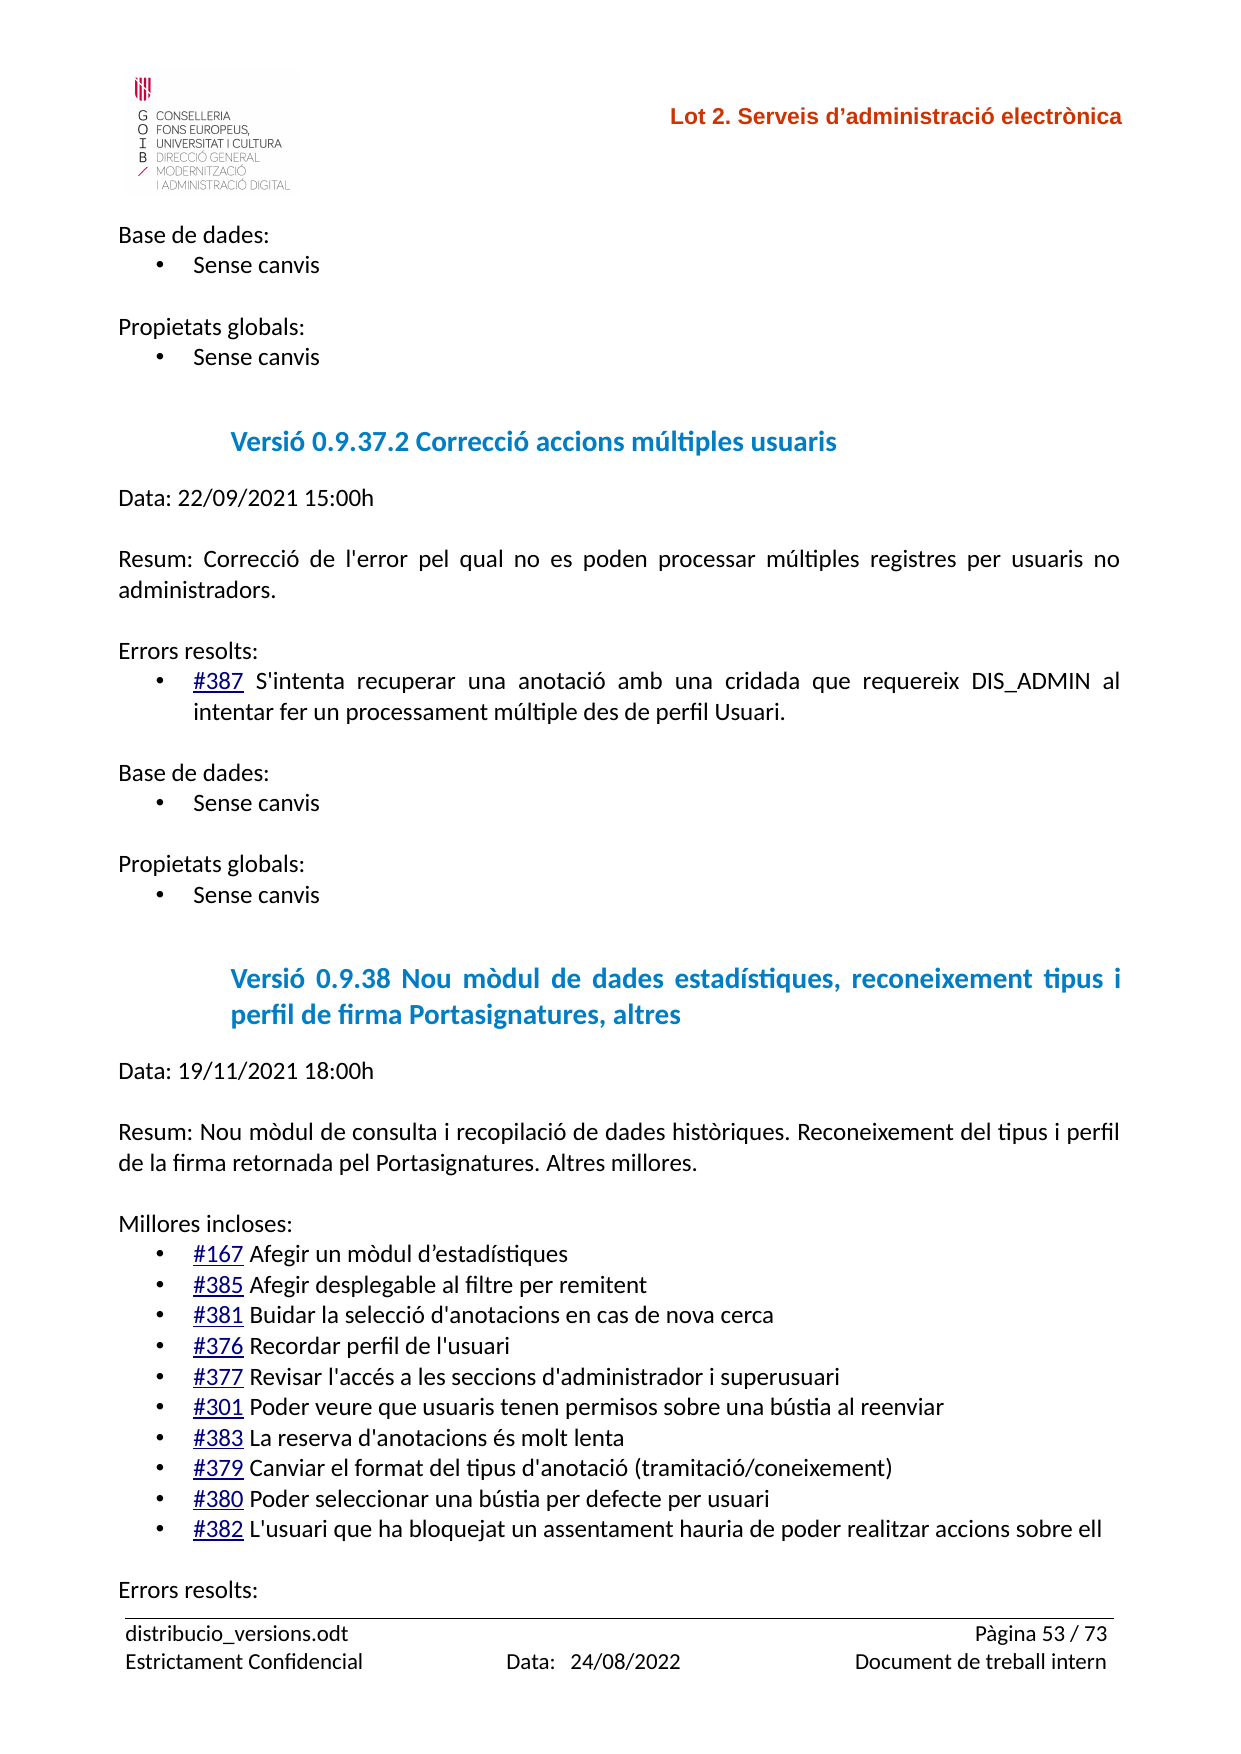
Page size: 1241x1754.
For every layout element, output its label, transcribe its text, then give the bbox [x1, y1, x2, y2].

text Errors resolts: [118, 635, 1122, 665]
text Propietats globals: [118, 848, 1122, 879]
subtitle Versió 0.9.37.2 Correcció accions múltiples usuaris [153, 423, 1122, 458]
list Sense canvis [156, 787, 1122, 818]
text Millores incloses: [118, 1208, 1122, 1239]
list #377 Revisar l'accés a les seccions d'administrador i superusuari [156, 1361, 1122, 1391]
text Propietats globals: [118, 311, 1122, 341]
list #301 Poder veure que usuaris tenen permisos sobre una bústia al reenviar [156, 1391, 1122, 1422]
list #381 Buidar la selecció d'anotacions en cas de nova cerca [156, 1300, 1122, 1330]
text Base de dades: [118, 219, 1122, 250]
text Data: 19/11/2021 18:00h [118, 1056, 1122, 1086]
list #383 La reserva d'anotacions és molt lenta [156, 1422, 1122, 1452]
list #380 Poder seleccionar una bústia per defecte per usuari [156, 1483, 1122, 1513]
list #379 Canviar el format del tipus d'anotació (tramitació/coneixement) [156, 1452, 1122, 1483]
text Data: 22/09/2021 15:00h [118, 482, 1122, 513]
list #376 Recordar perfil de l'usuari [156, 1330, 1122, 1361]
list Sense canvis [156, 250, 1122, 280]
list #385 Afegir desplegable al filtre per remitent [156, 1269, 1122, 1300]
list #167 Afegir un mòdul d’estadístiques [156, 1239, 1122, 1269]
subtitle Versió 0.9.38 Nou mòdul de dades estadístiques, reconeixement tipus i perfil de firma Portasignatures, altres [153, 961, 1122, 1032]
text Resum: Correcció de l'error pel qual no es poden processar múltiples registres per usuaris no administradors. [118, 543, 1122, 604]
text Base de dades: [118, 757, 1122, 787]
list #387 S'intenta recuperar una anotació amb una cridada que requereix DIS_ADMIN al intentar fer un processament múltiple des de perfil Usuari. [156, 665, 1122, 726]
text Resum: Nou mòdul de consulta i recopilació de dades històriques. Reconeixement del tipus i perfil de la firma retornada pel Portasignatures. Altres millores. [118, 1117, 1122, 1178]
list #382 L'usuari que ha bloquejat un assentament hauria de poder realitzar accions sobre ell [156, 1513, 1122, 1544]
picture [126, 70, 299, 197]
list Sense canvis [156, 879, 1122, 909]
list Sense canvis [156, 341, 1122, 372]
text Errors resolts: [118, 1574, 1122, 1605]
